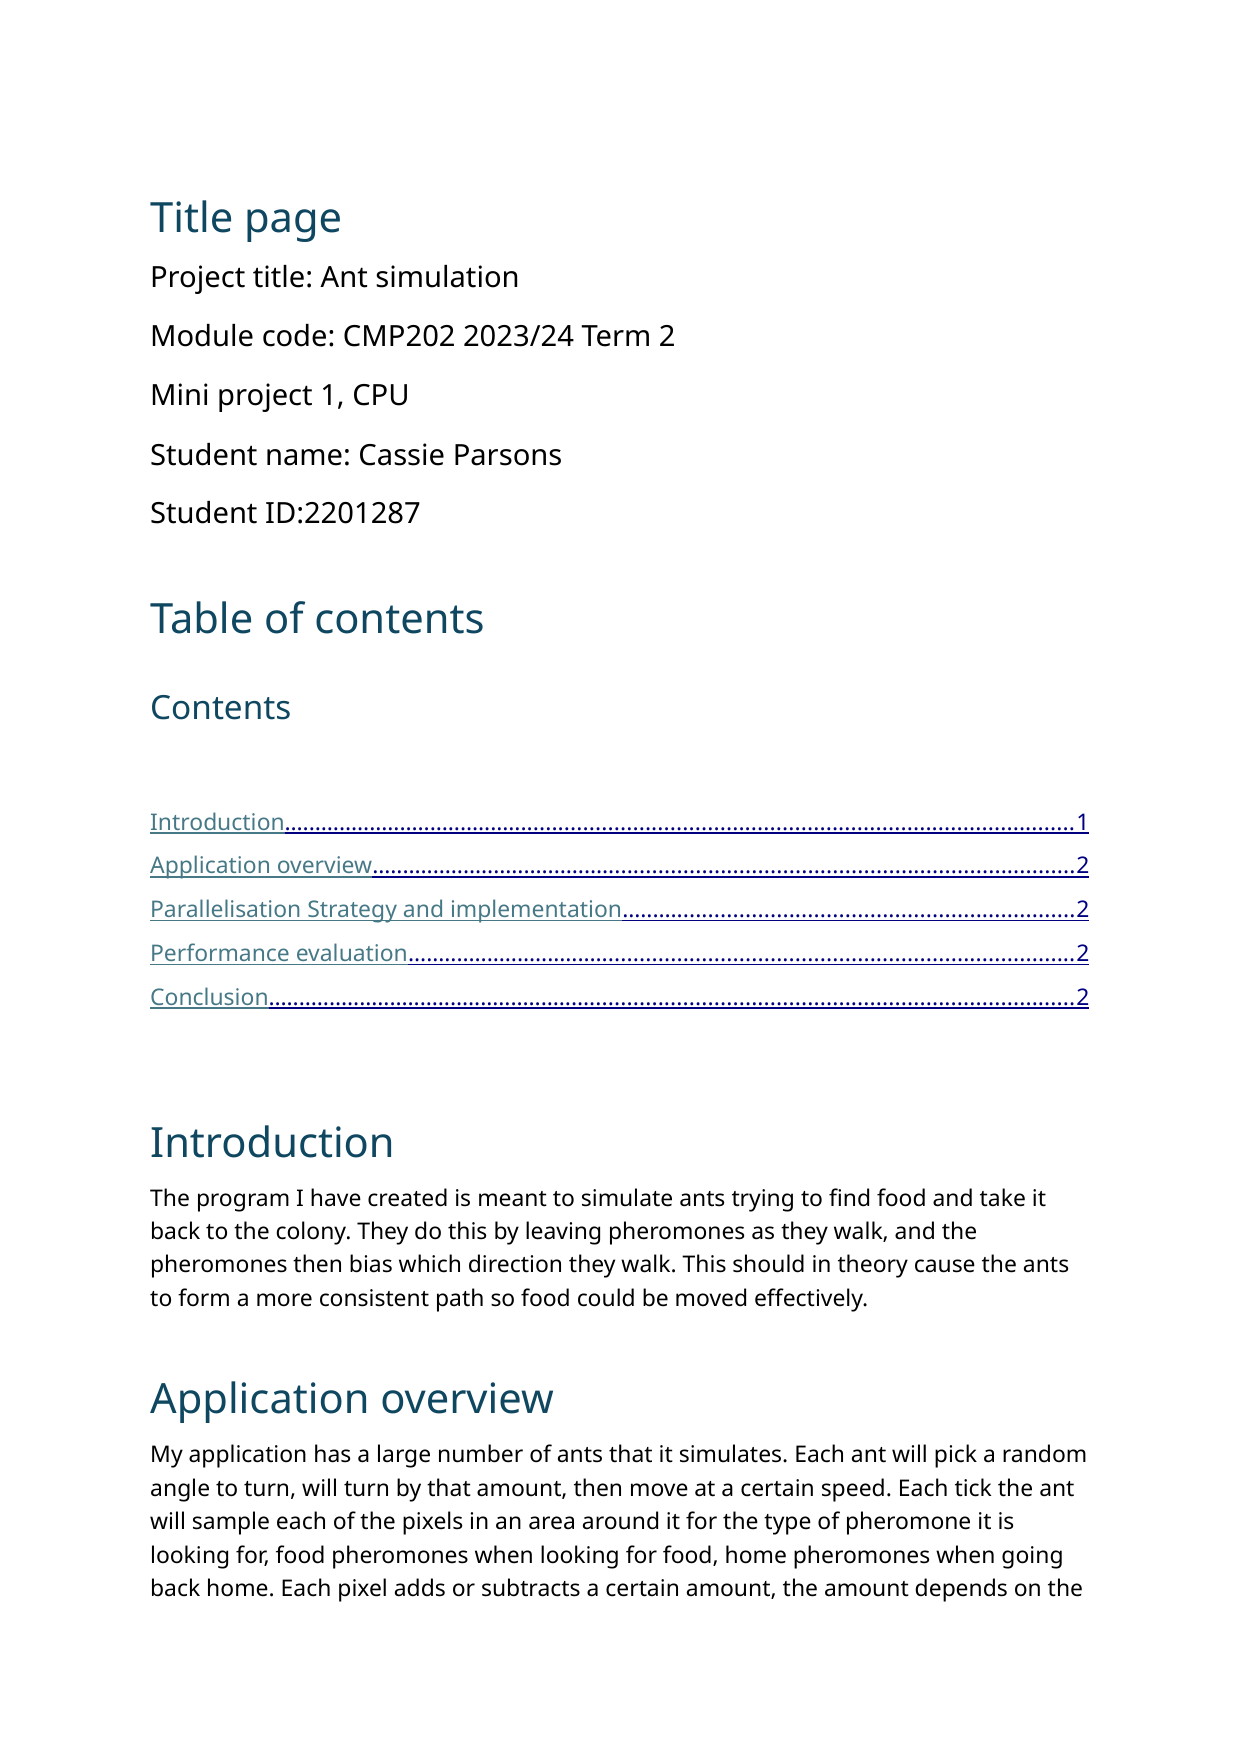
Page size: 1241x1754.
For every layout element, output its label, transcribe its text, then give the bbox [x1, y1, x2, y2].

subtitle Introduction [150, 1112, 1090, 1169]
text Student name: Cassie Parsons [150, 434, 1090, 473]
text Student ID:2201287 [150, 493, 1090, 532]
subtitle Application overview [150, 1369, 1090, 1426]
text Module code: CMP202 2023/24 Term 2 [150, 316, 1090, 355]
text Mini project 1, CPU [150, 375, 1090, 414]
text Introduction 1 [150, 806, 1090, 837]
text Parallelisation Strategy and implementation 2 [150, 893, 1090, 924]
text My application has a large number of ants that it simulates. Each ant will pick a random angle to turn, will turn by that amount, then move at a certain speed. Each tick the ant will sample each of the pixels in an area around it for the type of pheromone it is looking for, food pheromones when looking for food, home pheromones when going back home. Each pixel adds or subtracts a certain amount, the amount depends on the [150, 1438, 1090, 1603]
text Project title: Ant simulation [150, 257, 1090, 296]
subtitle Title page [150, 187, 1090, 244]
subtitle Table of contents [150, 589, 1090, 646]
text The program I have created is meant to simulate ants trying to find food and take it back to the colony. They do this by leaving pheromones as they walk, and the pheromones then bias which direction they walk. This should in theory cause the ants to form a more consistent path so food could be moved effectively. [150, 1181, 1090, 1313]
text Application overview 2 [150, 849, 1090, 881]
subtitle Contents [150, 683, 1090, 729]
text Performance evaluation 2 [150, 937, 1090, 968]
text Conclusion 2 [150, 981, 1090, 1012]
